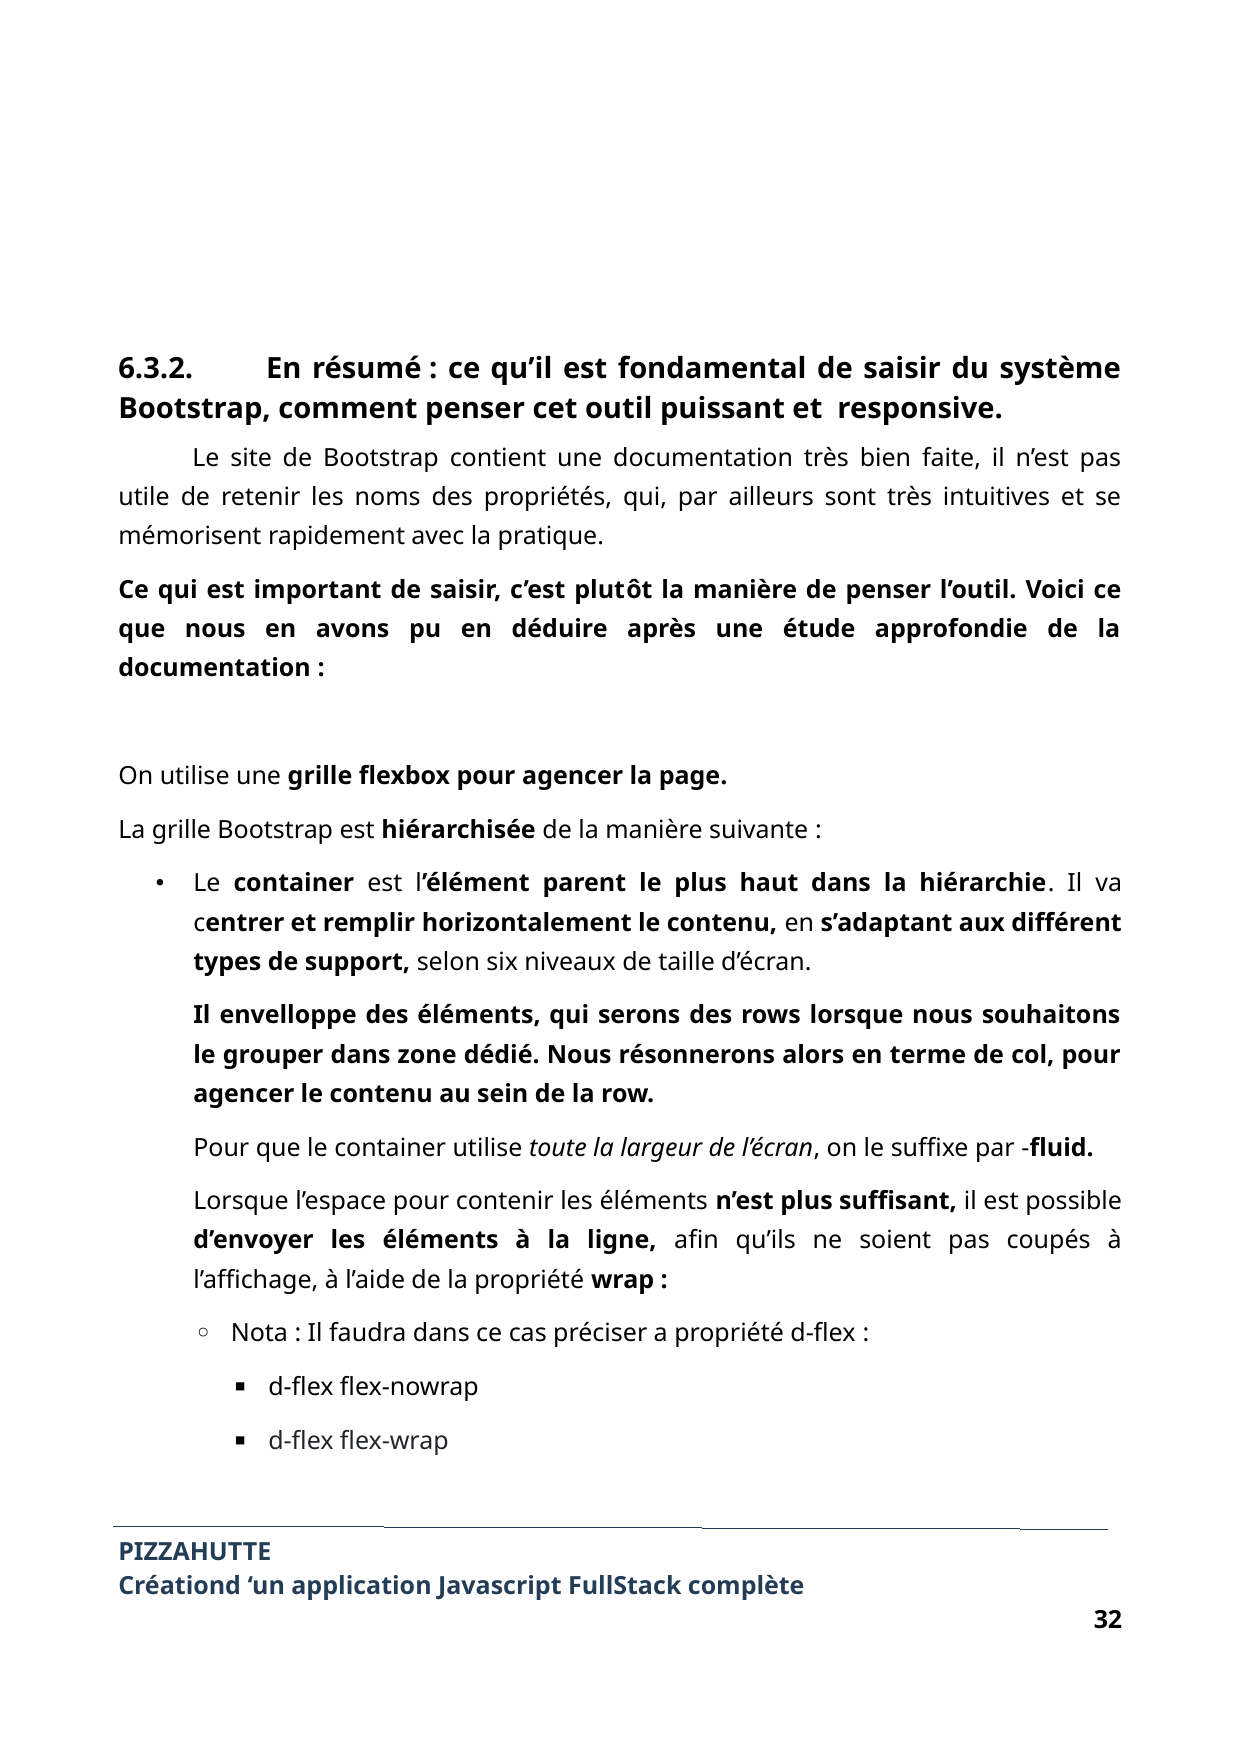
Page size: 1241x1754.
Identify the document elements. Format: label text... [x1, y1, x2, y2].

list d-flex flex-nowrap [231, 1369, 1122, 1403]
list Lorsque l’espace pour contenir les éléments n’est plus suffisant, il est possible d’envoyer les éléments à la ligne, afin qu’ils ne soient pas coupés à l’affichage, à l’aide de la propriété wrap : [156, 1183, 1122, 1295]
list Nota : Il faudra dans ce cas préciser a propriété d-flex : [193, 1315, 1122, 1349]
subtitle En résumé : ce qu’il est fondamental de saisir du système Bootstrap, comment penser cet outil puissant et responsive. [118, 348, 1122, 427]
list Pour que le container utilise toute la largeur de l’écran, on le suffixe par -fluid. [156, 1129, 1122, 1163]
text La grille Bootstrap est hiérarchisée de la manière suivante : [118, 811, 1122, 845]
text Le site de Bootstrap contient une documentation très bien faite, il n’est pas utile de retenir les noms des propriétés, qui, par ailleurs sont très intuitives et se mémorisent rapidement avec la pratique. [118, 439, 1122, 552]
list Le container est l’élément parent le plus haut dans la hiérarchie. Il va centrer et remplir horizontalement le contenu, en s’adaptant aux différent types de support, selon six niveaux de taille d’écran. [156, 865, 1122, 977]
text On utilise une grille flexbox pour agencer la page. [118, 757, 1122, 792]
text Ce qui est important de saisir, c’est plutôt la manière de penser l’outil. Voici ce que nous en avons pu en déduire après une étude approfondie de la documentation : [118, 572, 1122, 684]
list d-flex flex-wrap [231, 1422, 1122, 1457]
list Il envelloppe des éléments, qui serons des rows lorsque nous souhaitons le grouper dans zone dédié. Nous résonnerons alors en terme de col, pour agencer le contenu au sein de la row. [156, 997, 1122, 1109]
